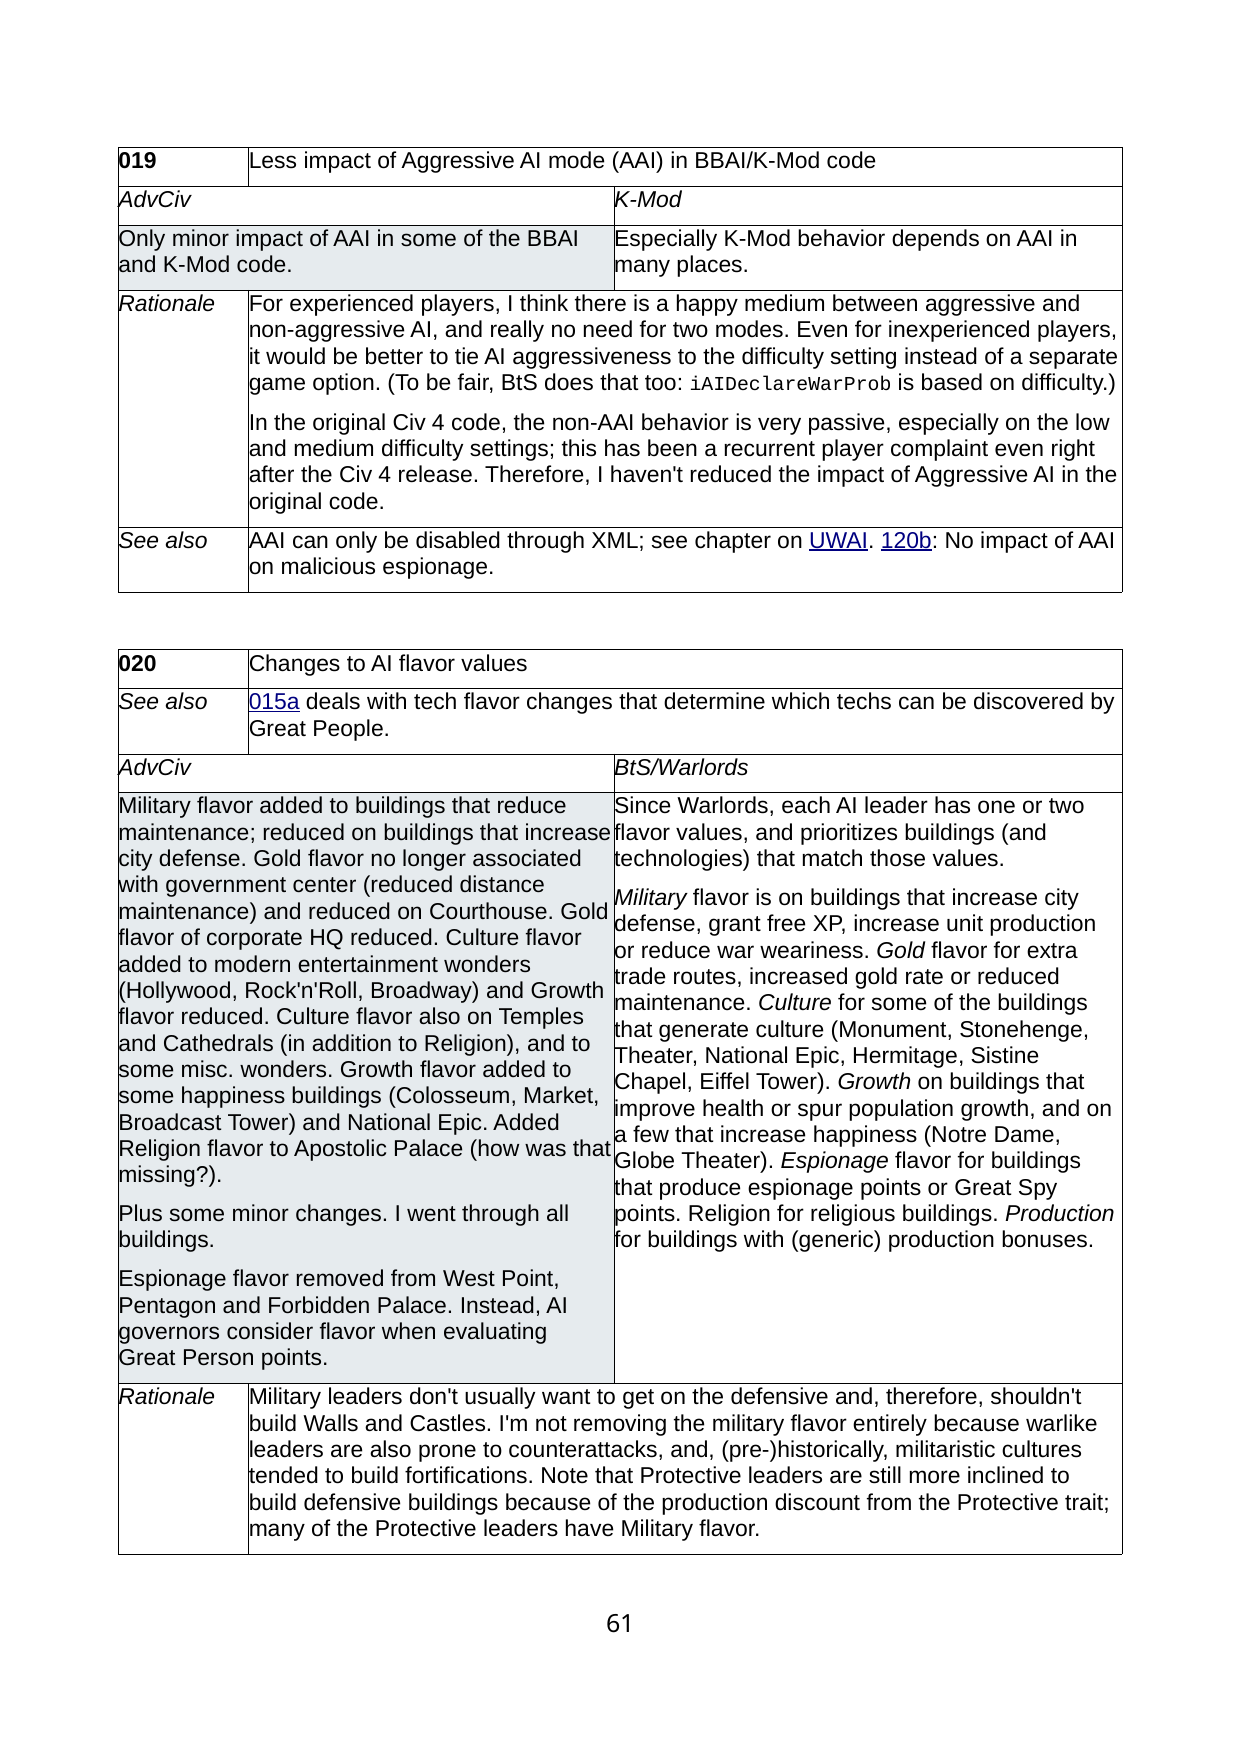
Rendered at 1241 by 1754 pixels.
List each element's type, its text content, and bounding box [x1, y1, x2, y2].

table_cell AdvCiv [119, 755, 614, 792]
table_cell BtS/Warlords [615, 755, 1122, 792]
table_cell Military leaders don't usually want to get on the defensive and, therefore, shouldn't build Walls and Castles. I'm not removing the military flavor entirely because warlike leaders are also prone to counterattacks, and, (pre-)historically, militaristic cultures tended to build fortifications. Note that Protective leaders are still more inclined to build defensive buildings because of the production discount from the Protective trait; many of the Protective leaders have Military flavor. [249, 1384, 1122, 1554]
table_cell For experienced players, I think there is a happy medium between aggressive and non-aggressive AI, and really no need for two modes. Even for inexperienced players, it would be better to tie AI aggressiveness to the difficulty setting instead of a separate game option. (To be fair, BtS does that too: iAIDeclareWarProb is based on difficulty.) In the original Civ 4 code, the non-AAI behavior is very passive, especially on the low and medium difficulty settings; this has been a recurrent player complaint even right after the Civ 4 release. Therefore, I haven't reduced the impact of Aggressive AI in the original code. [249, 291, 1122, 527]
table_cell AAI can only be disabled through XML; see chapter on UWAI. 120b: No impact of AAI on malicious espionage. [249, 528, 1122, 592]
table_header 019 [119, 148, 248, 186]
table_cell Only minor impact of AAI in some of the BBAI and K-Mod code. [119, 226, 614, 290]
table_cell 015a deals with tech flavor changes that determine which techs can be discovered by Great People. [249, 689, 1122, 753]
table_header Changes to AI flavor values [249, 650, 1122, 688]
table_cell See also [119, 689, 248, 753]
table_cell Military flavor added to buildings that reduce maintenance; reduced on buildings that increase city defense. Gold flavor no longer associated with government center (reduced distance maintenance) and reduced on Courthouse. Gold flavor of corporate HQ reduced. Culture flavor added to modern entertainment wonders (Hollywood, Rock'n'Roll, Broadway) and Growth flavor reduced. Culture flavor also on Temples and Cathedrals (in addition to Religion), and to some misc. wonders. Growth flavor added to some happiness buildings (Colosseum, Market, Broadcast Tower) and National Epic. Added Religion flavor to Apostolic Palace (how was that missing?). Plus some minor changes. I went through all buildings. Espionage flavor removed from West Point, Pentagon and Forbidden Palace. Instead, AI governors consider flavor when evaluating Great Person points. [119, 793, 614, 1383]
table_header Less impact of Aggressive AI mode (AAI) in BBAI/K-Mod code [249, 148, 1122, 186]
table_cell K-Mod [615, 187, 1122, 224]
table_cell Rationale [119, 291, 248, 527]
table_header 020 [119, 650, 248, 688]
table_cell Rationale [119, 1384, 248, 1554]
table_cell Since Warlords, each AI leader has one or two flavor values, and prioritizes buildings (and technologies) that match those values. Military flavor is on buildings that increase city defense, grant free XP, increase unit production or reduce war weariness. Gold flavor for extra trade routes, increased gold rate or reduced maintenance. Culture for some of the buildings that generate culture (Monument, Stonehenge, Theater, National Epic, Hermitage, Sistine Chapel, Eiffel Tower). Growth on buildings that improve health or spur population growth, and on a few that increase happiness (Notre Dame, Globe Theater). Espionage flavor for buildings that produce espionage points or Great Spy points. Religion for religious buildings. Production for buildings with (generic) production bonuses. [615, 793, 1122, 1383]
table_cell AdvCiv [119, 187, 614, 224]
table_cell Especially K-Mod behavior depends on AAI in many places. [615, 226, 1122, 290]
table_cell See also [119, 528, 248, 592]
